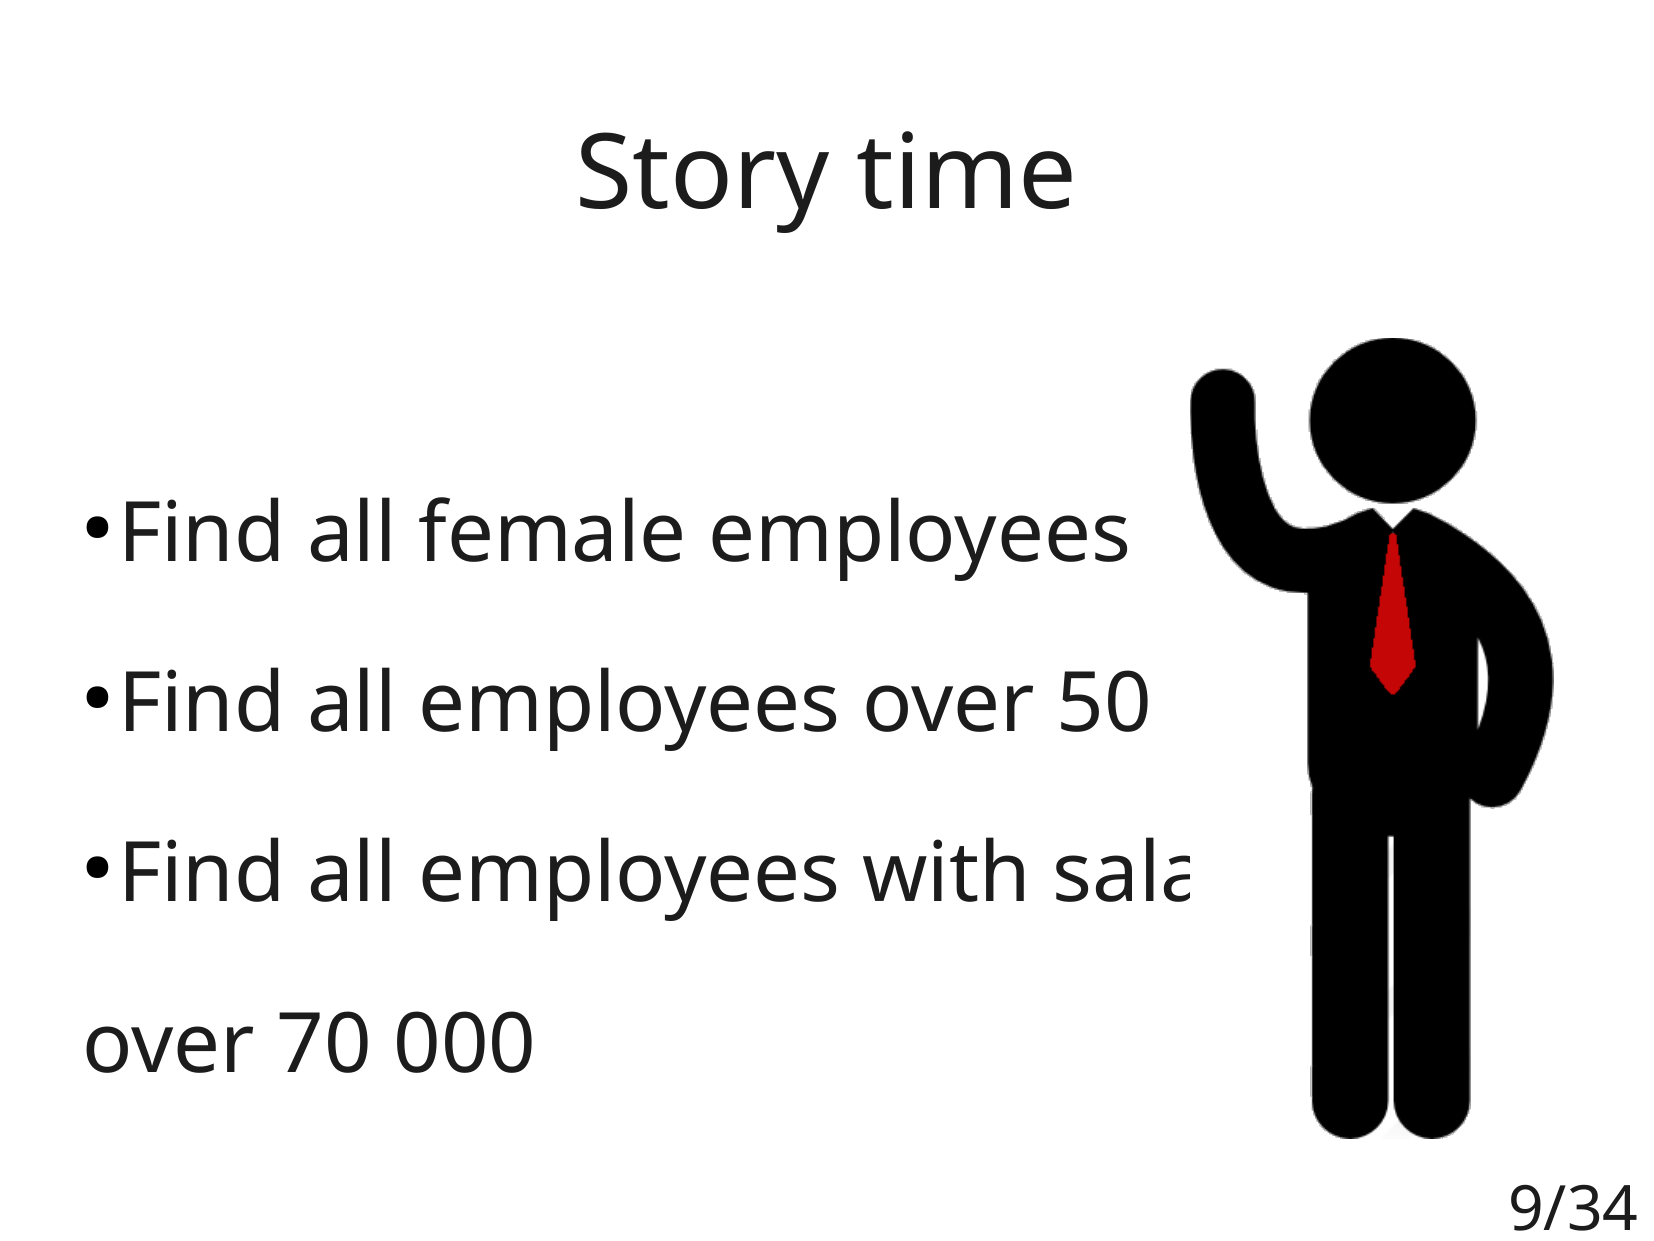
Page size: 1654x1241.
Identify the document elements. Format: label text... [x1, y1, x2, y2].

subtitle Find all female employees Find all employees over 50 Find all employees with salary over 70 000 [82, 290, 1571, 1109]
title Story time [82, 64, 1571, 272]
picture [1190, 338, 1554, 1139]
text_box <numer>/34 [1071, 1155, 1654, 1241]
